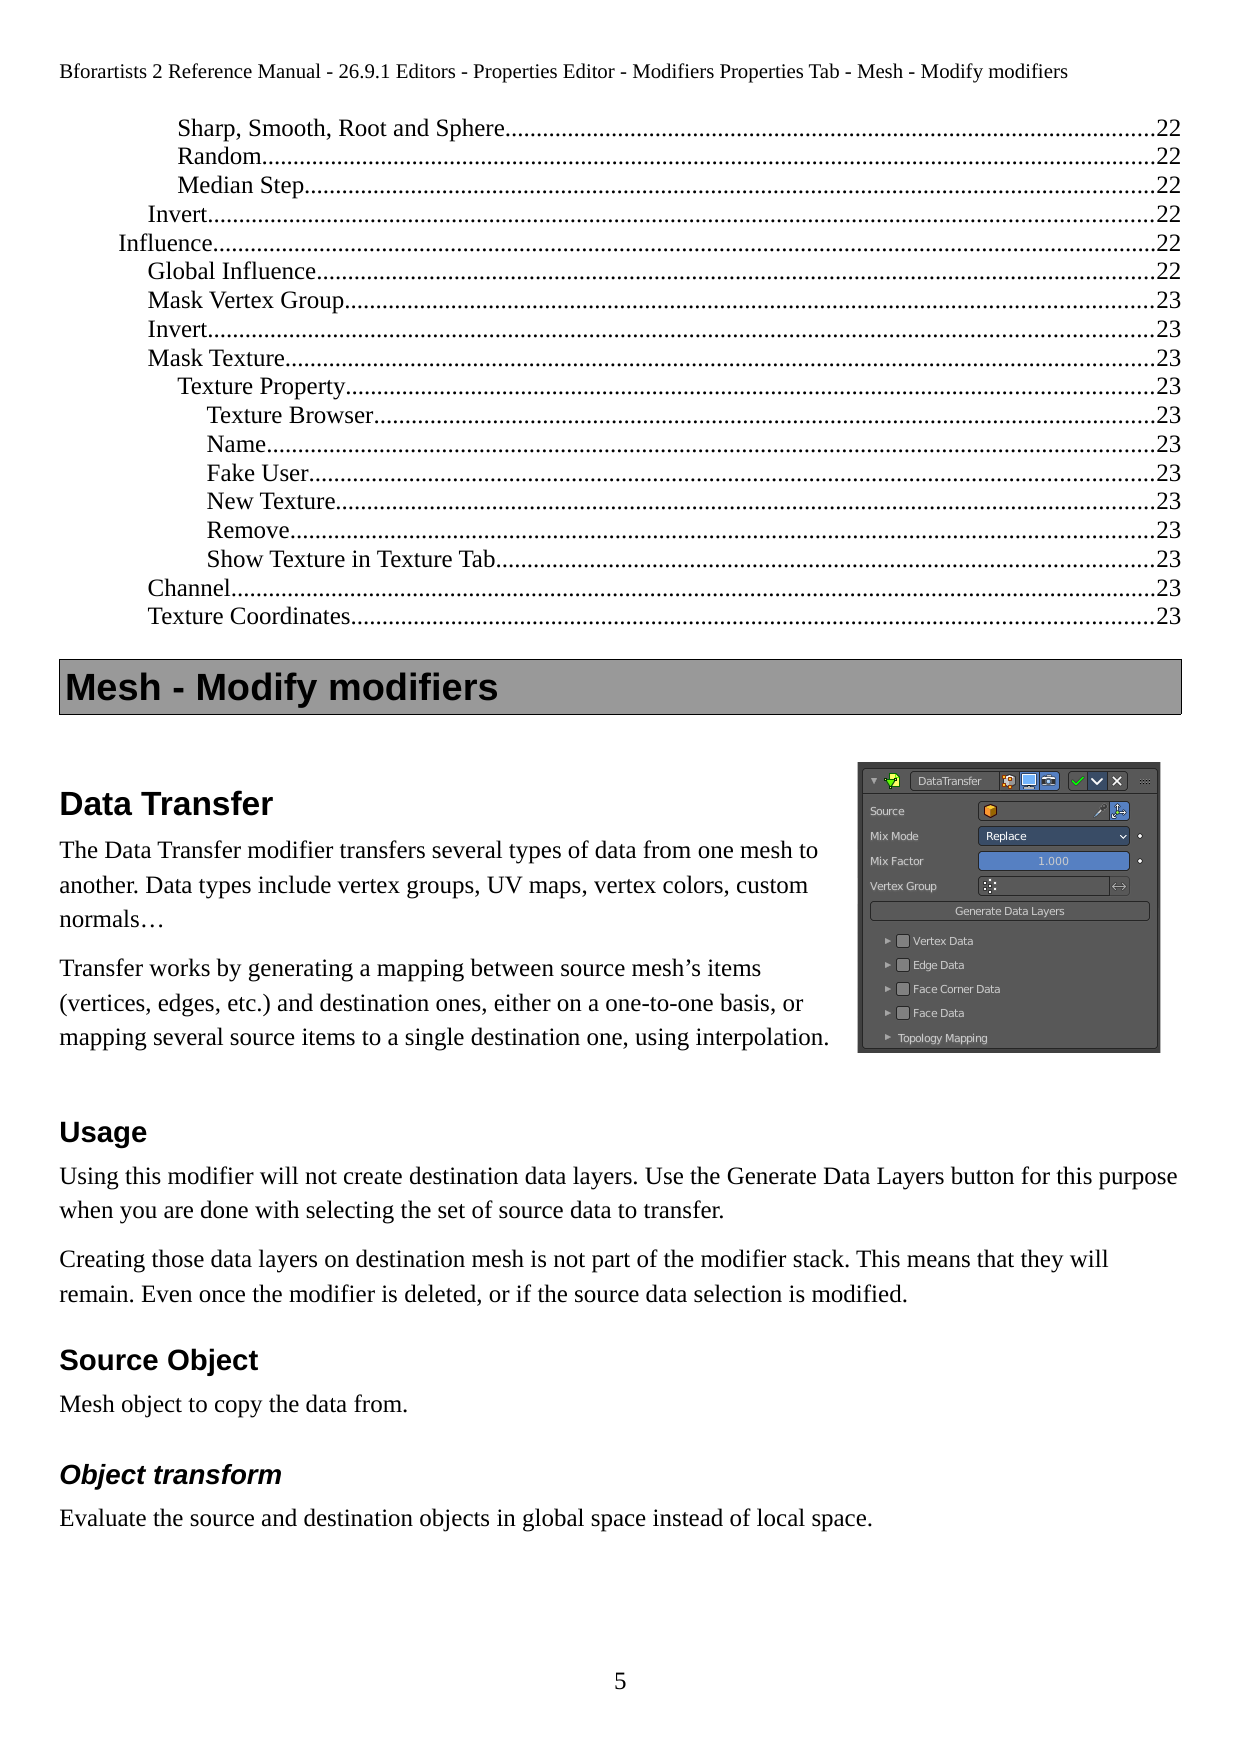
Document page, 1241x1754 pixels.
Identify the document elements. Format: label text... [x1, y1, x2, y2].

text Invert 22 [147, 199, 1181, 228]
text Texture Property 23 [177, 371, 1181, 400]
text Mask Texture 23 [147, 343, 1181, 371]
text Random 22 [177, 141, 1181, 170]
text Sharp, Smooth, Root and Sphere 22 [177, 113, 1181, 141]
text Mesh object to copy the data from. [59, 1389, 1181, 1417]
picture [857, 762, 1161, 1053]
subtitle Object transform [59, 1459, 1181, 1491]
subtitle Data Transfer [59, 784, 857, 823]
text Transfer works by generating a mapping between source mesh’s items (vertices, edges, etc.) and destination ones, either on a one-to-one basis, or mapping several source items to a single destination one, using interpolation. [59, 953, 857, 1051]
text Channel 23 [147, 573, 1181, 601]
subtitle [1161, 784, 1181, 823]
text Texture Browser 23 [206, 400, 1181, 429]
text New Texture 23 [206, 486, 1181, 515]
text Influence 22 [118, 228, 1181, 256]
text Mask Vertex Group 23 [147, 285, 1181, 314]
text Texture Coordinates 23 [147, 601, 1181, 630]
text Global Influence 22 [147, 256, 1181, 285]
text Invert 23 [147, 314, 1181, 343]
text Evaluate the source and destination objects in global space instead of local space. [59, 1503, 1181, 1532]
subtitle Usage [59, 1114, 1181, 1148]
text Using this modifier will not create destination data layers. Use the Generate Data Layers button for this purpose when you are done with selecting the set of source data to transfer. [59, 1161, 1181, 1224]
text Show Texture in Texture Tab 23 [206, 544, 1181, 573]
text Fake User 23 [206, 458, 1181, 486]
text Median Step 22 [177, 170, 1181, 199]
text Creating those data layers on destination mesh is not part of the modifier stack. This means that they will remain. Even once the modifier is deleted, or if the source data selection is modified. [59, 1244, 1181, 1308]
subtitle Source Object [59, 1342, 1181, 1376]
table_header Mesh - Modify modifiers [60, 660, 1181, 714]
text The Data Transfer modifier transfers several types of data from one mesh to another. Data types include vertex groups, UV maps, vertex colors, custom normals… [59, 835, 857, 933]
text Name 23 [206, 429, 1181, 458]
text Remove 23 [206, 515, 1181, 544]
